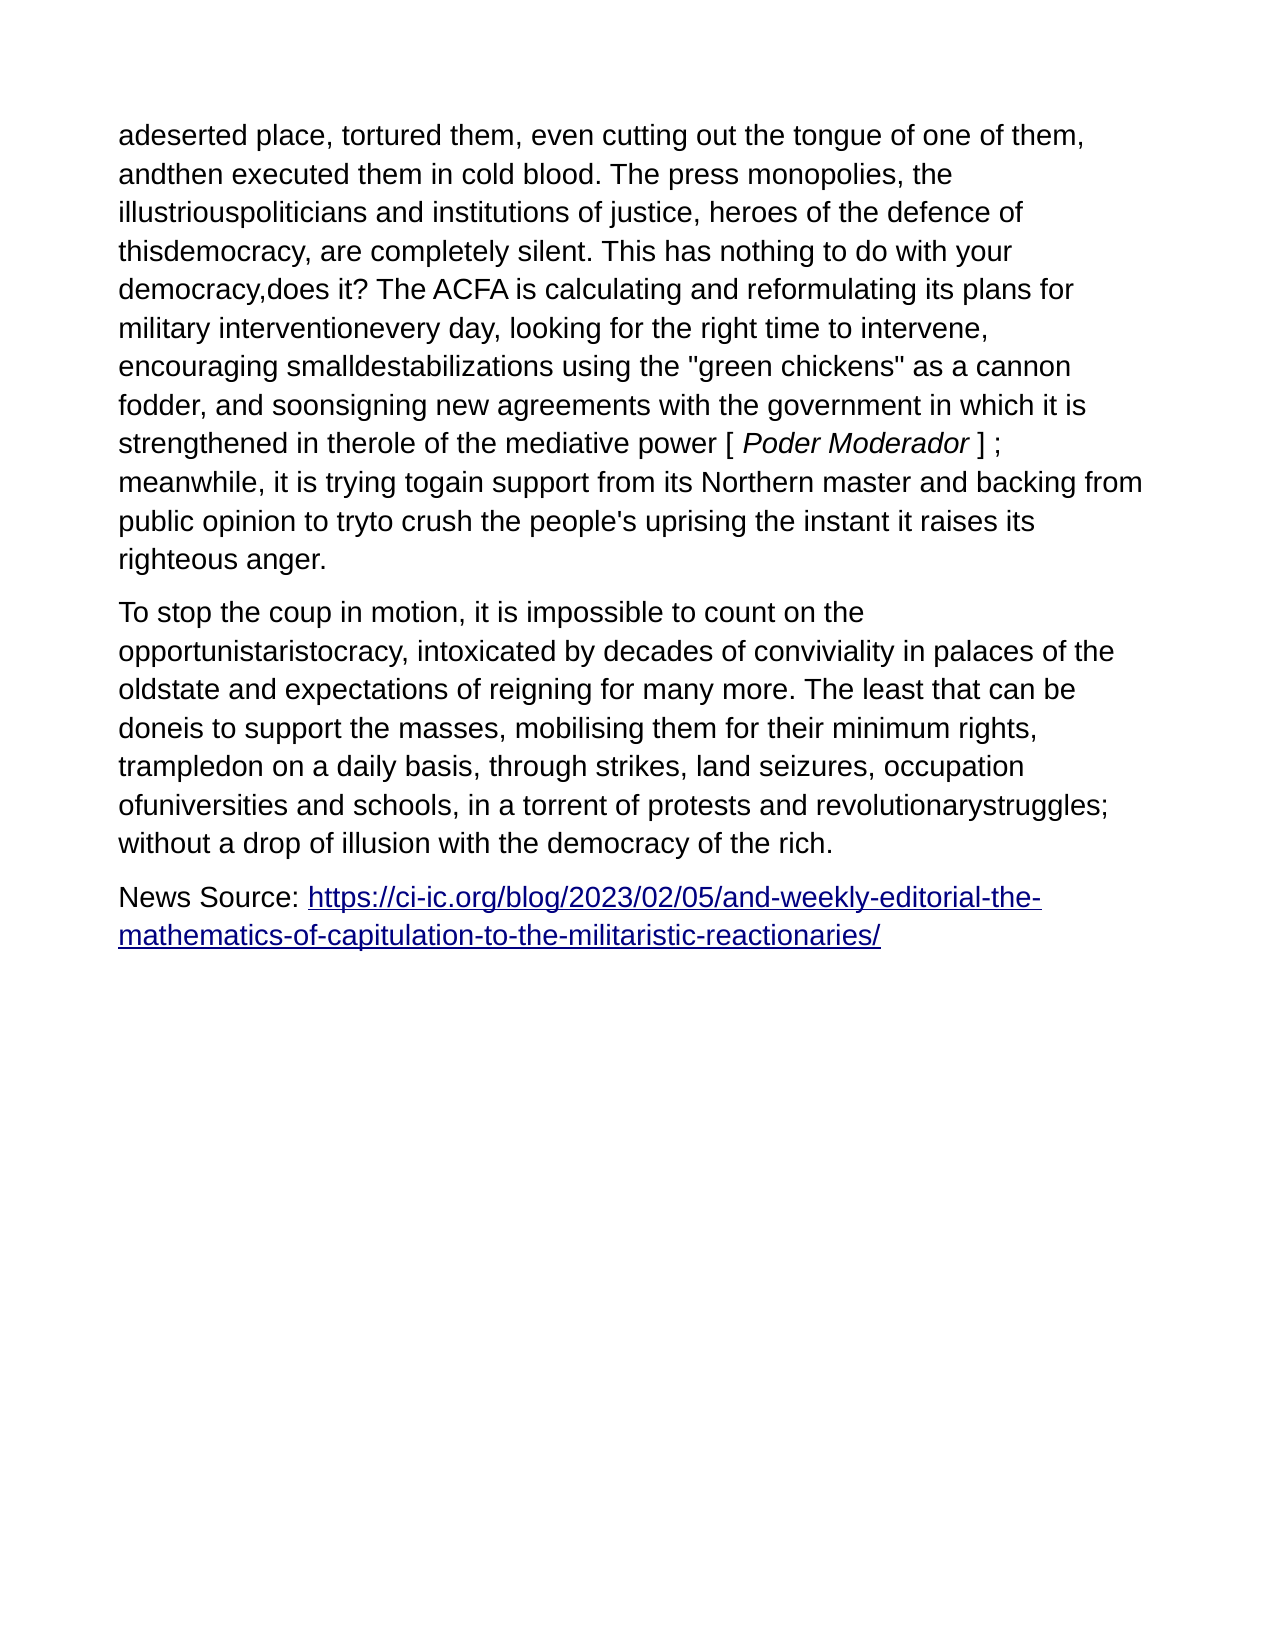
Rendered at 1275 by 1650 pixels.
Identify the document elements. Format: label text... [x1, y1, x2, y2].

text News Source: https://ci-ic.org/blog/2023/02/05/and-weekly-editorial-the-mathematics-of-capitulation-to-the-militaristic-reactionaries/ [118, 879, 1157, 952]
text To stop the coup in motion, it is impossible to count on the opportunistaristocracy, intoxicated by decades of conviviality in palaces of the oldstate and expectations of reigning for many more. The least that can be doneis to support the masses, mobilising them for their minimum rights, trampledon on a daily basis, through strikes, land seizures, occupation ofuniversities and schools, in a torrent of protests and revolutionarystruggles; without a drop of illusion with the democracy of the rich. [118, 595, 1157, 860]
text adeserted place, tortured them, even cutting out the tongue of one of them, andthen executed them in cold blood. The press monopolies, the illustriouspoliticians and institutions of justice, heroes of the defence of thisdemocracy, are completely silent. This has nothing to do with your democracy,does it? The ACFA is calculating and reformulating its plans for military interventionevery day, looking for the right time to intervene, encouraging smalldestabilizations using the "green chickens" as a cannon fodder, and soonsigning new agreements with the government in which it is strengthened in therole of the mediative power [ Poder Moderador ] ; meanwhile, it is trying togain support from its Northern master and backing from public opinion to tryto crush the people's uprising the instant it raises its righteous anger. [118, 118, 1157, 576]
